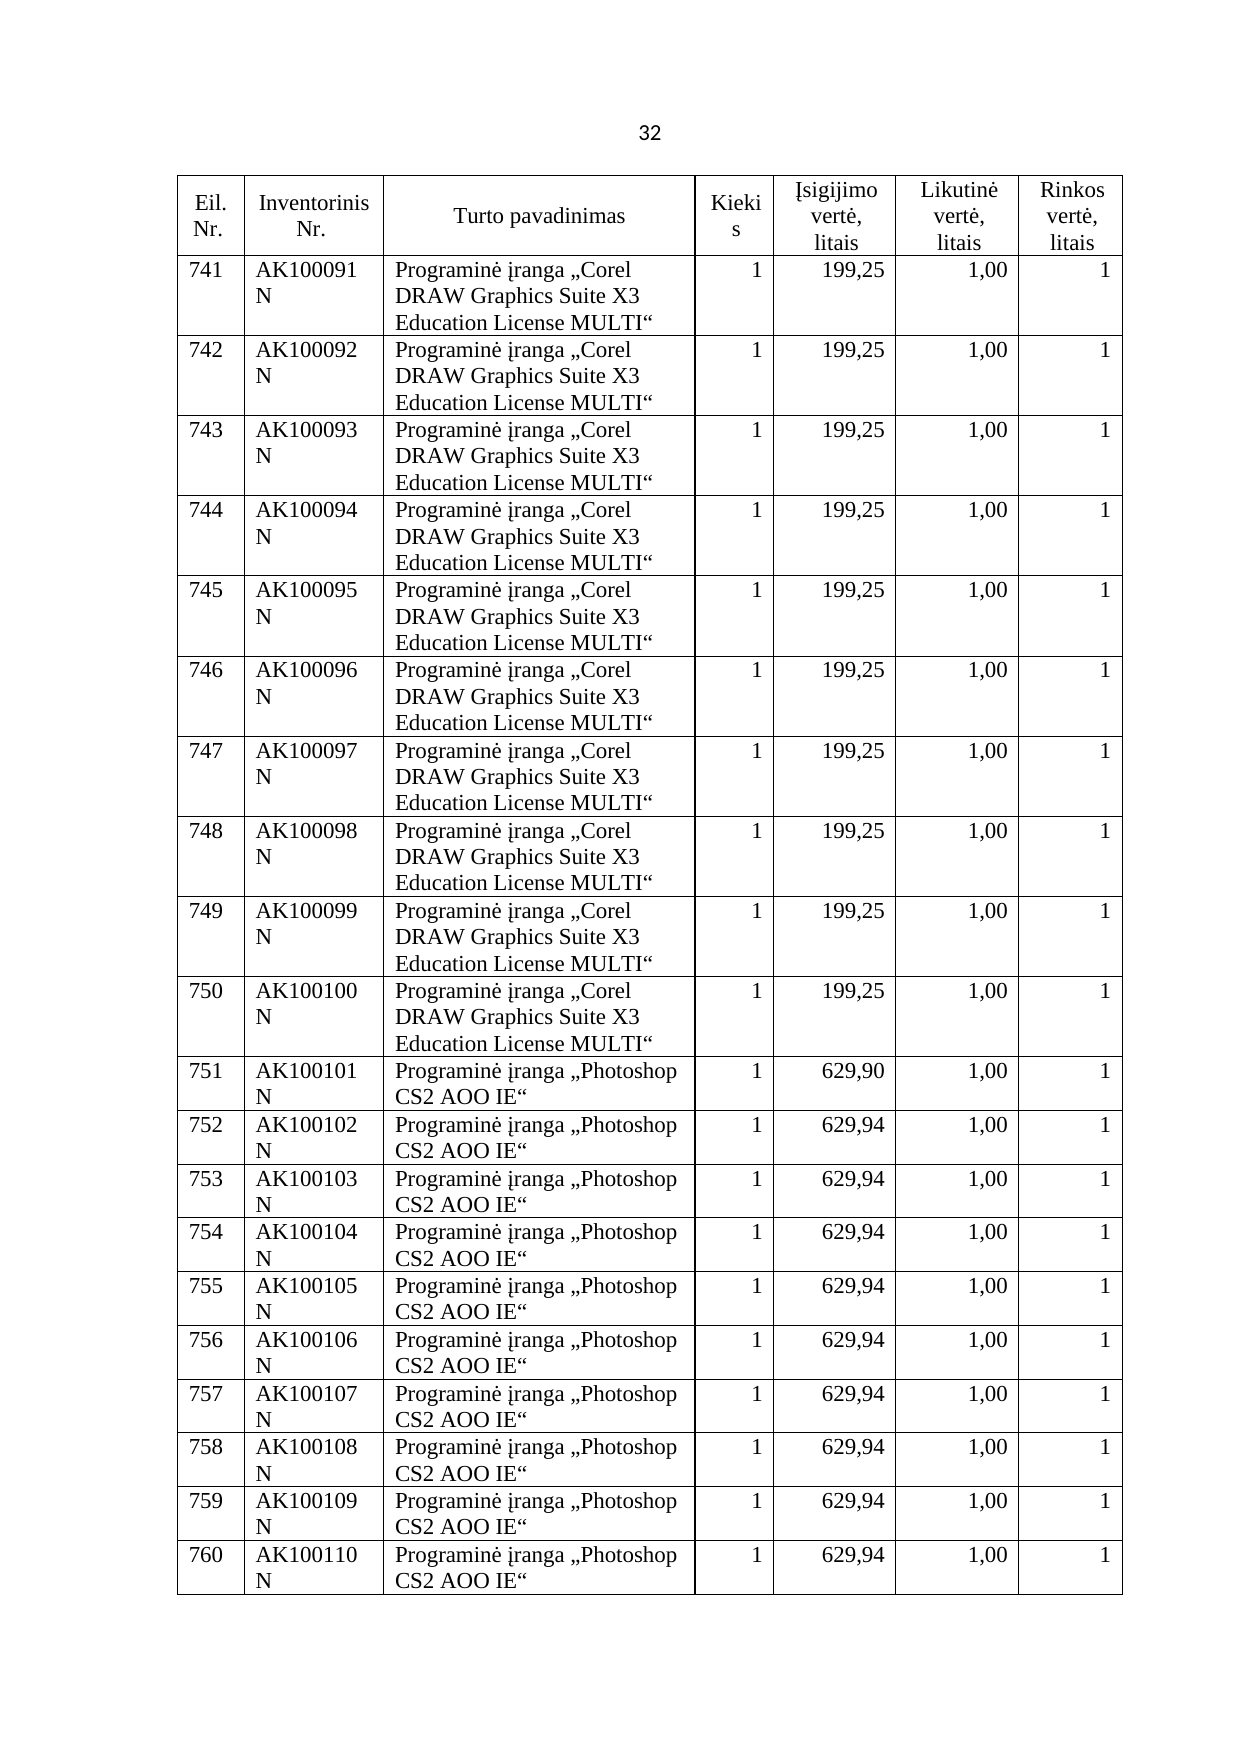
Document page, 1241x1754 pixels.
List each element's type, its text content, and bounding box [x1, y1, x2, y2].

table_cell 1 [696, 1272, 773, 1325]
table_cell Programinė įranga „Photoshop CS2 AOO IE“ [384, 1541, 694, 1593]
table_cell 629,94 [774, 1272, 895, 1325]
table_cell AK100096N [245, 657, 383, 736]
table_header Įsigijimo vertė, litais [774, 176, 895, 255]
table_cell AK100100N [245, 977, 383, 1056]
table_cell Programinė įranga „Corel DRAW Graphics Suite X3 Education License MULTI“ [384, 817, 694, 896]
table_cell Programinė įranga „Corel DRAW Graphics Suite X3 Education License MULTI“ [384, 737, 694, 816]
table_cell 199,25 [774, 817, 895, 896]
table_cell AK100109N [245, 1487, 383, 1540]
table_cell 1 [1019, 1380, 1122, 1432]
table_cell 1,00 [896, 1541, 1018, 1593]
table_cell AK100110N [245, 1541, 383, 1593]
table_cell 1,00 [896, 1380, 1018, 1432]
table_cell Programinė įranga „Corel DRAW Graphics Suite X3 Education License MULTI“ [384, 496, 694, 575]
table_cell Programinė įranga „Photoshop CS2 AOO IE“ [384, 1433, 694, 1486]
table_cell 750 [178, 977, 244, 1056]
table_cell 1 [1019, 897, 1122, 976]
table_cell 1 [1019, 737, 1122, 816]
table_cell 1,00 [896, 977, 1018, 1056]
table_cell 629,94 [774, 1165, 895, 1217]
table_cell 1 [1019, 1487, 1122, 1540]
table_cell 1 [1019, 496, 1122, 575]
table_cell 1 [1019, 336, 1122, 415]
table_cell Programinė įranga „Photoshop CS2 AOO IE“ [384, 1326, 694, 1378]
table_cell 1 [1019, 1218, 1122, 1271]
table_cell 1 [696, 657, 773, 736]
table_cell 1,00 [896, 1433, 1018, 1486]
table_cell Programinė įranga „Photoshop CS2 AOO IE“ [384, 1111, 694, 1163]
table_cell Programinė įranga „Corel DRAW Graphics Suite X3 Education License MULTI“ [384, 256, 694, 335]
table_cell 1 [1019, 1057, 1122, 1110]
table_cell 199,25 [774, 496, 895, 575]
table_cell 1 [1019, 1541, 1122, 1593]
table_cell 1 [696, 897, 773, 976]
table_cell 1 [1019, 1165, 1122, 1217]
table_cell 199,25 [774, 897, 895, 976]
table_cell 199,25 [774, 977, 895, 1056]
table_cell AK100108N [245, 1433, 383, 1486]
table_cell 1 [696, 1326, 773, 1378]
table_cell 199,25 [774, 737, 895, 816]
table_cell AK100092N [245, 336, 383, 415]
table_cell 1 [696, 496, 773, 575]
table_header Turto pavadinimas [384, 176, 694, 255]
table_cell Programinė įranga „Photoshop CS2 AOO IE“ [384, 1487, 694, 1540]
table_cell 1 [696, 256, 773, 335]
table_cell 1 [1019, 817, 1122, 896]
table_cell 756 [178, 1326, 244, 1378]
table_cell 629,94 [774, 1541, 895, 1593]
table_header Eil. Nr. [178, 176, 244, 255]
table_header Rinkos vertė, litais [1019, 176, 1122, 255]
table_cell 757 [178, 1380, 244, 1432]
table_cell 1 [1019, 977, 1122, 1056]
table_cell Programinė įranga „Photoshop CS2 AOO IE“ [384, 1057, 694, 1110]
table_cell 752 [178, 1111, 244, 1163]
table_cell 1 [696, 1487, 773, 1540]
table_cell 741 [178, 256, 244, 335]
table_cell 758 [178, 1433, 244, 1486]
table_cell Programinė įranga „Corel DRAW Graphics Suite X3 Education License MULTI“ [384, 657, 694, 736]
table_header Kiekis [696, 176, 773, 255]
table_cell 1,00 [896, 496, 1018, 575]
table_cell 744 [178, 496, 244, 575]
table_cell AK100104N [245, 1218, 383, 1271]
table_cell 629,94 [774, 1380, 895, 1432]
table_cell 629,94 [774, 1218, 895, 1271]
table_cell 751 [178, 1057, 244, 1110]
table_cell AK100107N [245, 1380, 383, 1432]
table_cell 629,94 [774, 1487, 895, 1540]
table_cell 629,94 [774, 1326, 895, 1378]
table_cell 1,00 [896, 1326, 1018, 1378]
table_cell 1 [696, 1380, 773, 1432]
table_cell 1,00 [896, 737, 1018, 816]
table_cell AK100101N [245, 1057, 383, 1110]
table_cell 1 [696, 1057, 773, 1110]
table_cell 1 [696, 1433, 773, 1486]
table_cell AK100094N [245, 496, 383, 575]
table_cell Programinė įranga „Photoshop CS2 AOO IE“ [384, 1272, 694, 1325]
table_cell Programinė įranga „Corel DRAW Graphics Suite X3 Education License MULTI“ [384, 897, 694, 976]
table_cell 1,00 [896, 576, 1018, 656]
table_header Likutinė vertė, litais [896, 176, 1018, 255]
table_cell 759 [178, 1487, 244, 1540]
table_cell Programinė įranga „Photoshop CS2 AOO IE“ [384, 1380, 694, 1432]
table_cell AK100105N [245, 1272, 383, 1325]
table_cell 1,00 [896, 1218, 1018, 1271]
table_cell 753 [178, 1165, 244, 1217]
table_cell 748 [178, 817, 244, 896]
table_cell 1 [696, 576, 773, 656]
table_cell 1,00 [896, 1111, 1018, 1163]
table_cell 746 [178, 657, 244, 736]
table_cell 629,94 [774, 1433, 895, 1486]
table_cell 1 [1019, 1326, 1122, 1378]
table_cell 199,25 [774, 657, 895, 736]
table_cell 199,25 [774, 336, 895, 415]
table_cell 629,94 [774, 1111, 895, 1163]
table_cell 199,25 [774, 416, 895, 495]
table_cell 749 [178, 897, 244, 976]
table_cell 1,00 [896, 897, 1018, 976]
table_cell 1 [1019, 1433, 1122, 1486]
table_cell Programinė įranga „Corel DRAW Graphics Suite X3 Education License MULTI“ [384, 576, 694, 656]
table_cell 629,90 [774, 1057, 895, 1110]
table_cell AK100097N [245, 737, 383, 816]
table_cell 745 [178, 576, 244, 656]
table_cell 1 [696, 1165, 773, 1217]
table_cell 1,00 [896, 817, 1018, 896]
table_cell 1,00 [896, 657, 1018, 736]
table_cell 1 [1019, 1272, 1122, 1325]
table_cell AK100099N [245, 897, 383, 976]
table_cell 1 [696, 336, 773, 415]
table_cell 1 [696, 977, 773, 1056]
table_cell 1 [696, 817, 773, 896]
table_cell 1 [696, 737, 773, 816]
table_cell AK100093N [245, 416, 383, 495]
table_cell 1,00 [896, 1272, 1018, 1325]
table_cell AK100106N [245, 1326, 383, 1378]
table_cell AK100095N [245, 576, 383, 656]
table_cell 1,00 [896, 1057, 1018, 1110]
table_cell 1,00 [896, 256, 1018, 335]
table_cell 1 [1019, 576, 1122, 656]
table_cell 1 [696, 1541, 773, 1593]
table_cell 742 [178, 336, 244, 415]
table_cell Programinė įranga „Photoshop CS2 AOO IE“ [384, 1165, 694, 1217]
table_cell 1 [1019, 657, 1122, 736]
table_cell Programinė įranga „Corel DRAW Graphics Suite X3 Education License MULTI“ [384, 977, 694, 1056]
table_cell 755 [178, 1272, 244, 1325]
table_cell AK100091N [245, 256, 383, 335]
table_cell 199,25 [774, 576, 895, 656]
table_cell 754 [178, 1218, 244, 1271]
table_cell 760 [178, 1541, 244, 1593]
table_header Inventorinis Nr. [245, 176, 383, 255]
table_cell 743 [178, 416, 244, 495]
table_cell 1,00 [896, 1165, 1018, 1217]
table_cell AK100102N [245, 1111, 383, 1163]
table_cell 747 [178, 737, 244, 816]
table_cell 1 [696, 1111, 773, 1163]
table_cell 1 [696, 416, 773, 495]
table_cell 1,00 [896, 416, 1018, 495]
table_cell Programinė įranga „Corel DRAW Graphics Suite X3 Education License MULTI“ [384, 336, 694, 415]
table_cell 1 [696, 1218, 773, 1271]
table_cell AK100098N [245, 817, 383, 896]
table_cell Programinė įranga „Photoshop CS2 AOO IE“ [384, 1218, 694, 1271]
table_cell Programinė įranga „Corel DRAW Graphics Suite X3 Education License MULTI“ [384, 416, 694, 495]
table_cell 1,00 [896, 1487, 1018, 1540]
table_cell 199,25 [774, 256, 895, 335]
table_cell AK100103N [245, 1165, 383, 1217]
table_cell 1 [1019, 256, 1122, 335]
table_cell 1 [1019, 416, 1122, 495]
table_cell 1,00 [896, 336, 1018, 415]
table_cell 1 [1019, 1111, 1122, 1163]
